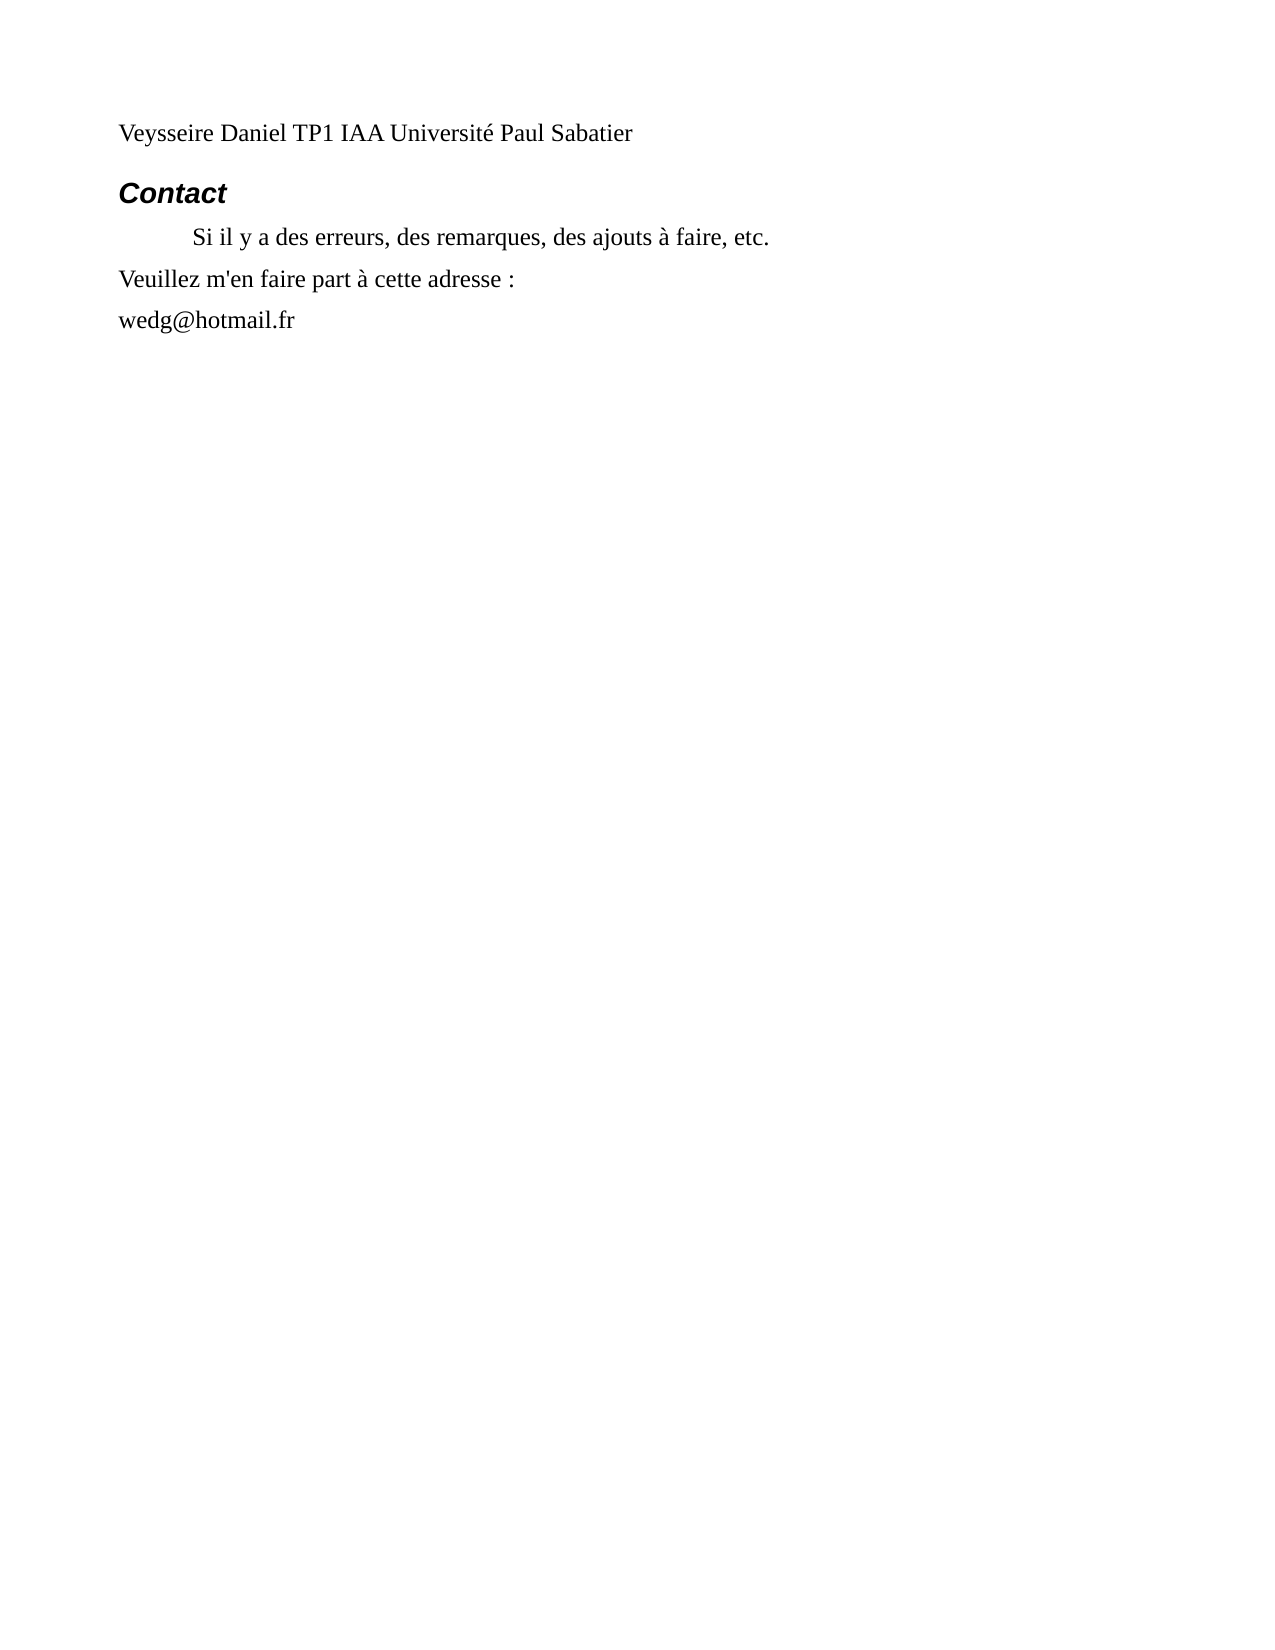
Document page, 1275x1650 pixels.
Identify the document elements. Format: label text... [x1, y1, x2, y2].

text Veuillez m'en faire part à cette adresse : [118, 264, 1157, 292]
subtitle Contact [118, 176, 1157, 210]
text wedg@hotmail.fr [118, 305, 1157, 334]
text Si il y a des erreurs, des remarques, des ajouts à faire, etc. [118, 222, 1157, 251]
